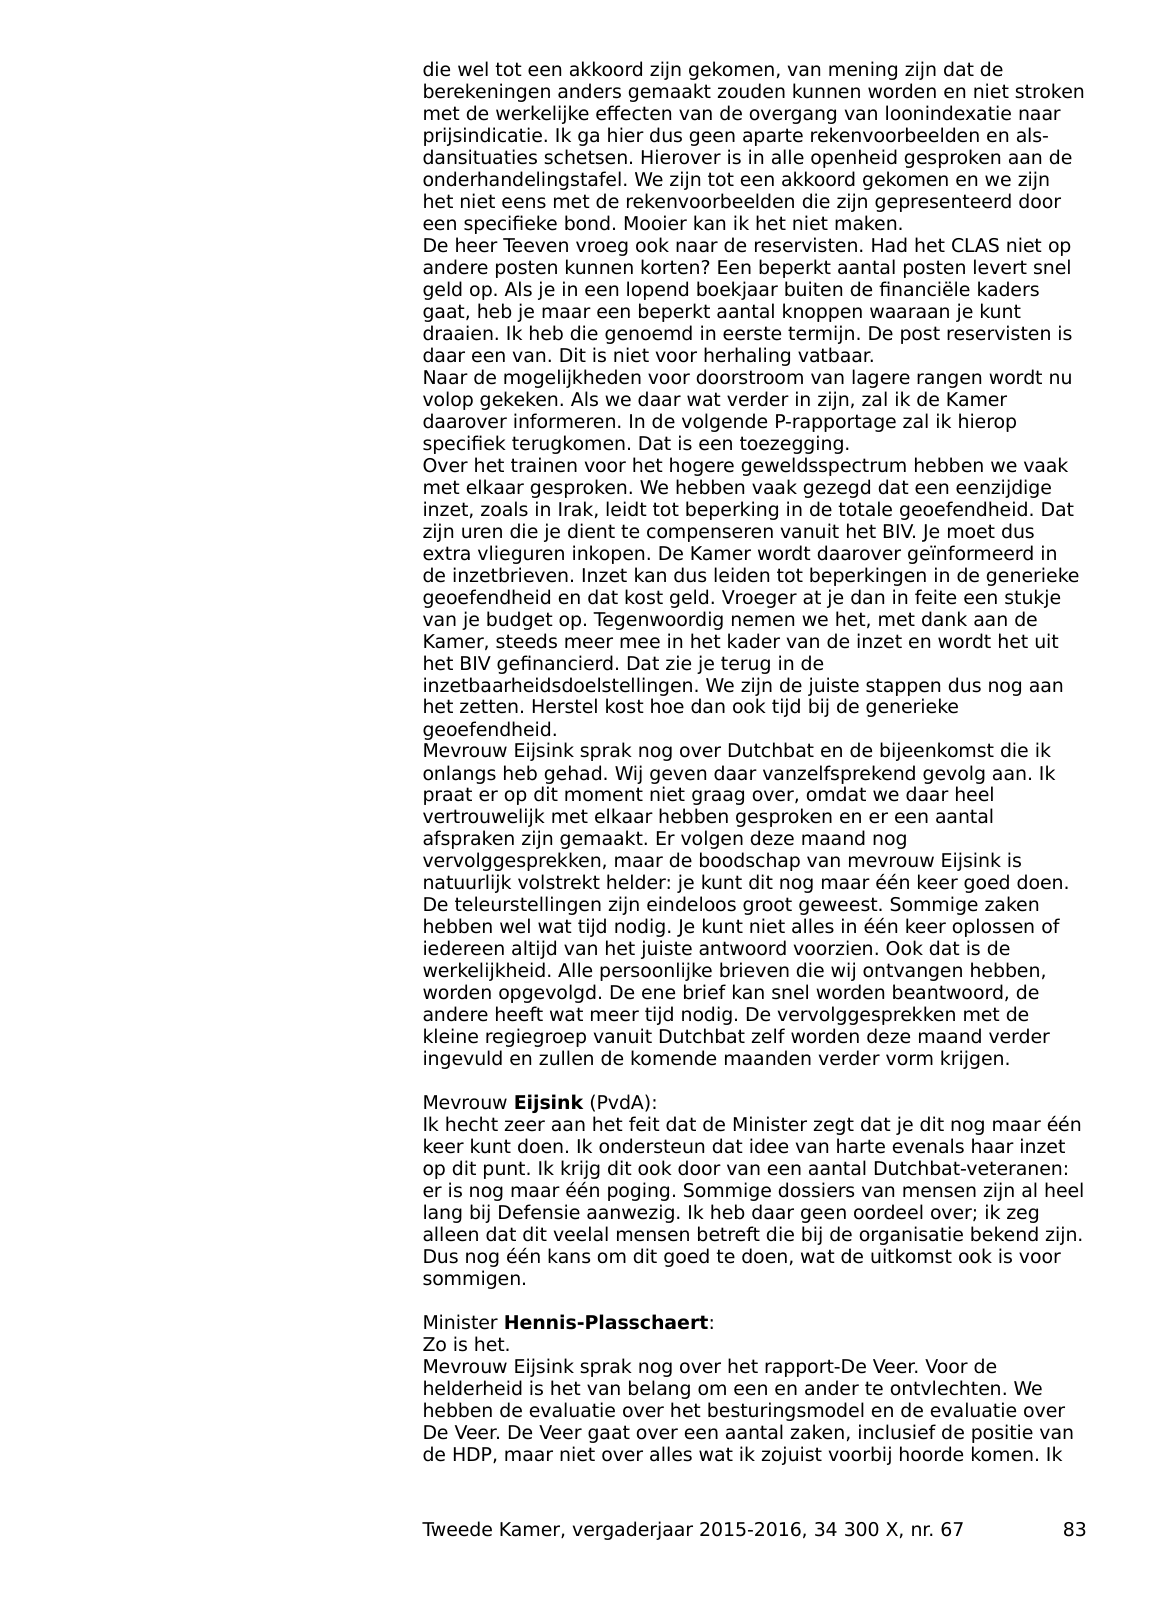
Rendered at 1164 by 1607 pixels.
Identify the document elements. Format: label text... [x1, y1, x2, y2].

text Naar de mogelijkheden voor doorstroom van lagere rangen wordt nu volop gekeken. Als we daar wat verder in zijn, zal ik de Kamer daarover informeren. In de volgende P-rapportage zal ik hierop specifiek terugkomen. Dat is een toezegging. [422, 367, 1087, 455]
text Minister Hennis-Plasschaert: [422, 1312, 1087, 1334]
text die wel tot een akkoord zijn gekomen, van mening zijn dat de berekeningen anders gemaakt zouden kunnen worden en niet stroken met de werkelijke effecten van de overgang van loonindexatie naar prijsindicatie. Ik ga hier dus geen aparte rekenvoorbeelden en als-dansituaties schetsen. Hierover is in alle openheid gesproken aan de onderhandelingstafel. We zijn tot een akkoord gekomen en we zijn het niet eens met de rekenvoorbeelden die zijn gepresenteerd door een specifieke bond. Mooier kan ik het niet maken. [422, 59, 1087, 235]
text Ik hecht zeer aan het feit dat de Minister zegt dat je dit nog maar één keer kunt doen. Ik ondersteun dat idee van harte evenals haar inzet op dit punt. Ik krijg dit ook door van een aantal Dutchbat-veteranen: er is nog maar één poging. Sommige dossiers van mensen zijn al heel lang bij Defensie aanwezig. Ik heb daar geen oordeel over; ik zeg alleen dat dit veelal mensen betreft die bij de organisatie bekend zijn. Dus nog één kans om dit goed te doen, wat de uitkomst ook is voor sommigen. [422, 1114, 1087, 1290]
text Mevrouw Eijsink (PvdA): [422, 1092, 1087, 1114]
text Over het trainen voor het hogere geweldsspectrum hebben we vaak met elkaar gesproken. We hebben vaak gezegd dat een eenzijdige inzet, zoals in Irak, leidt tot beperking in de totale geoefendheid. Dat zijn uren die je dient te compenseren vanuit het BIV. Je moet dus extra vlieguren inkopen. De Kamer wordt daarover geïnformeerd in de inzetbrieven. Inzet kan dus leiden tot beperkingen in de generieke geoefendheid en dat kost geld. Vroeger at je dan in feite een stukje van je budget op. Tegenwoordig nemen we het, met dank aan de Kamer, steeds meer mee in het kader van de inzet en wordt het uit het BIV gefinancierd. Dat zie je terug in de inzetbaarheidsdoelstellingen. We zijn de juiste stappen dus nog aan het zetten. Herstel kost hoe dan ook tijd bij de generieke geoefendheid. [422, 455, 1087, 740]
text Mevrouw Eijsink sprak nog over het rapport-De Veer. Voor de helderheid is het van belang om een en ander te ontvlechten. We hebben de evaluatie over het besturingsmodel en de evaluatie over De Veer. De Veer gaat over een aantal zaken, inclusief de positie van de HDP, maar niet over alles wat ik zojuist voorbij hoorde komen. Ik [422, 1356, 1087, 1466]
text Mevrouw Eijsink sprak nog over Dutchbat en de bijeenkomst die ik onlangs heb gehad. Wij geven daar vanzelfsprekend gevolg aan. Ik praat er op dit moment niet graag over, omdat we daar heel vertrouwelijk met elkaar hebben gesproken en er een aantal afspraken zijn gemaakt. Er volgen deze maand nog vervolggesprekken, maar de boodschap van mevrouw Eijsink is natuurlijk volstrekt helder: je kunt dit nog maar één keer goed doen. De teleurstellingen zijn eindeloos groot geweest. Sommige zaken hebben wel wat tijd nodig. Je kunt niet alles in één keer oplossen of iedereen altijd van het juiste antwoord voorzien. Ook dat is de werkelijkheid. Alle persoonlijke brieven die wij ontvangen hebben, worden opgevolgd. De ene brief kan snel worden beantwoord, de andere heeft wat meer tijd nodig. De vervolggesprekken met de kleine regiegroep vanuit Dutchbat zelf worden deze maand verder ingevuld en zullen de komende maanden verder vorm krijgen. [422, 740, 1087, 1070]
text De heer Teeven vroeg ook naar de reservisten. Had het CLAS niet op andere posten kunnen korten? Een beperkt aantal posten levert snel geld op. Als je in een lopend boekjaar buiten de financiële kaders gaat, heb je maar een beperkt aantal knoppen waaraan je kunt draaien. Ik heb die genoemd in eerste termijn. De post reservisten is daar een van. Dit is niet voor herhaling vatbaar. [422, 235, 1087, 367]
text Zo is het. [422, 1334, 1087, 1356]
